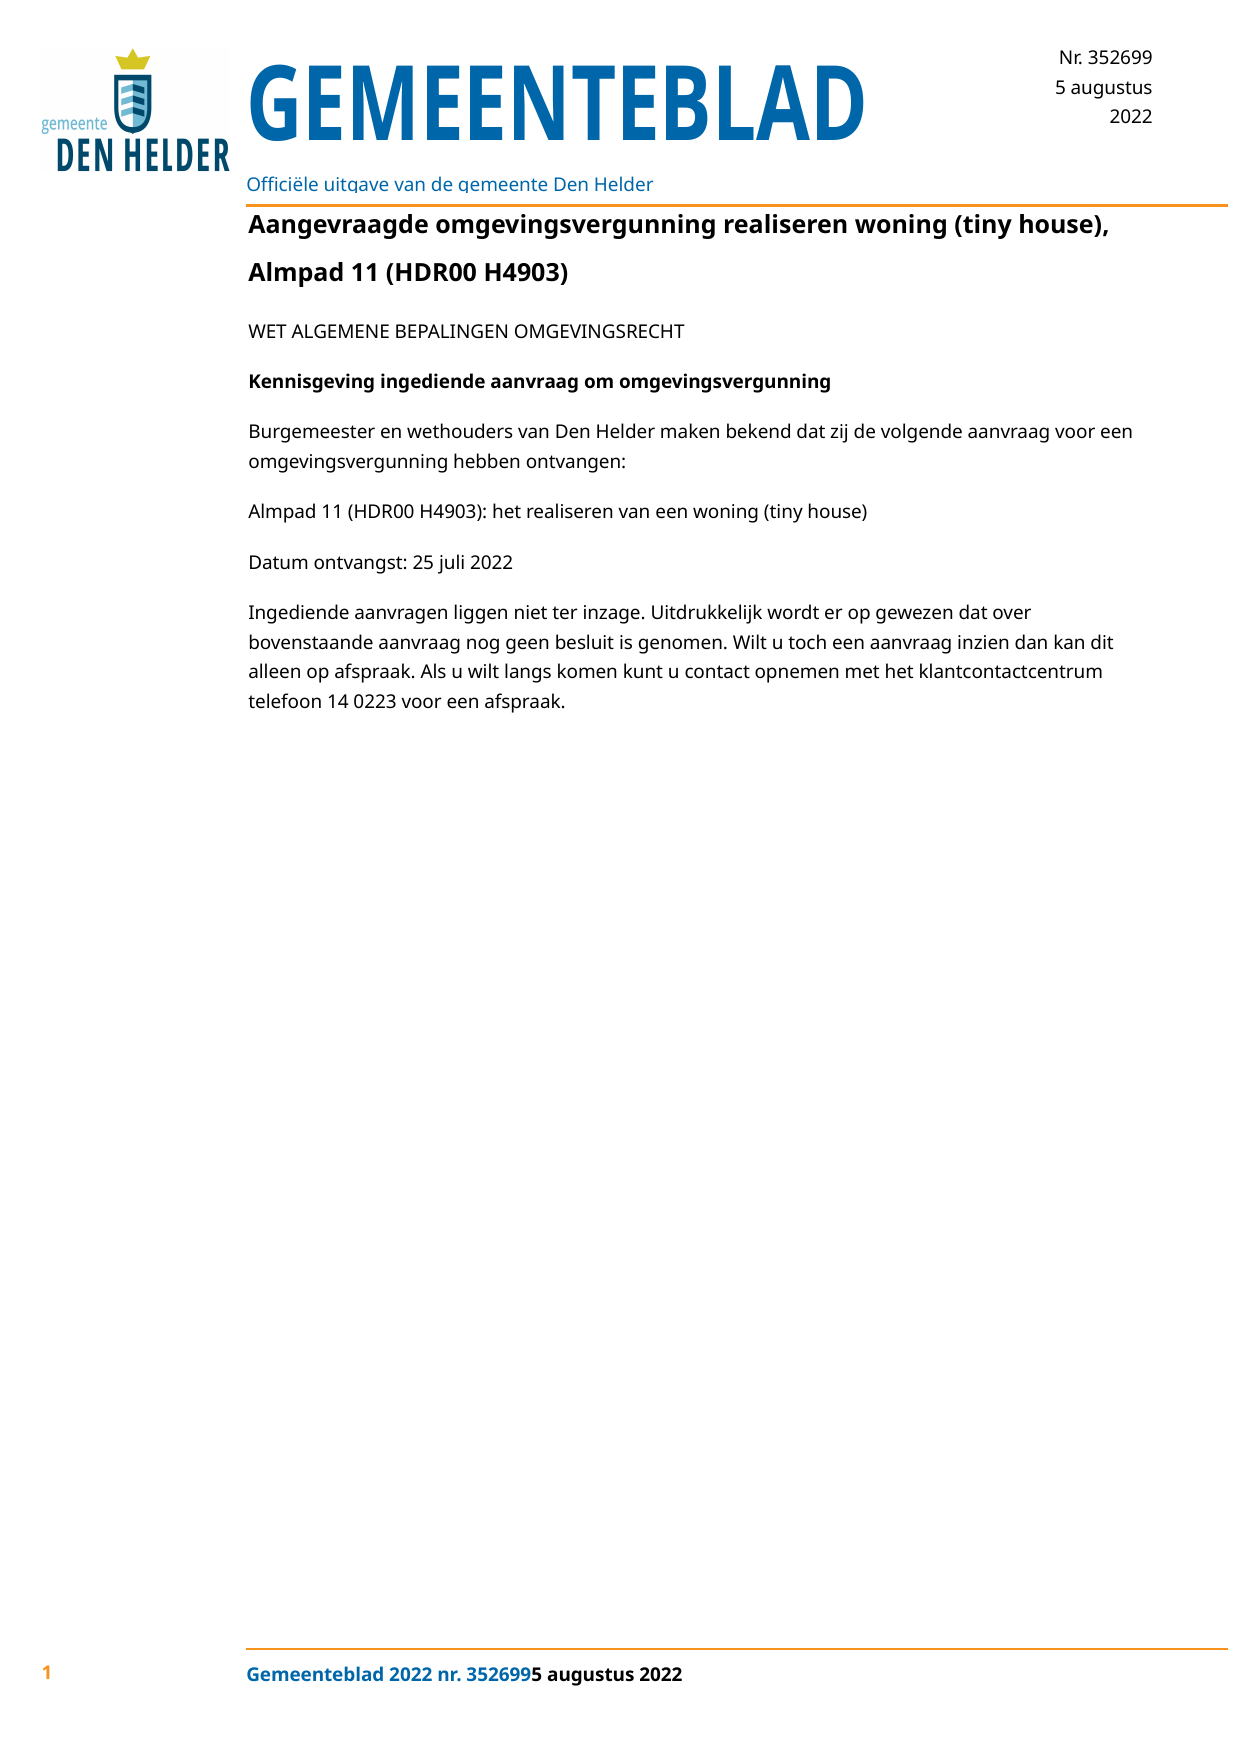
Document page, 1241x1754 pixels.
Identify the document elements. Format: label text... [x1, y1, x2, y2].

text Kennisgeving ingediende aanvraag om omgevingsvergunning [248, 368, 1152, 394]
picture [130, 157, 135, 172]
picture [63, 144, 68, 165]
text Almpad 11 (HDR00 H4903): het realiseren van een woning (tiny house) [248, 499, 1152, 524]
text Datum ontvangst: 25 juli 2022 [248, 549, 1152, 575]
picture [220, 160, 224, 172]
text WET ALGEMENE BEPALINGEN OMGEVINGSRECHT [248, 318, 1152, 344]
text Burgemeester en wethouders van Den Helder maken bekend dat zij de volgende aanvraag voor een omgevingsvergunning hebben ontvangen: [248, 419, 1152, 474]
picture [182, 144, 187, 165]
text Ingediende aanvragen liggen niet ter inzage. Uitdrukkelijk wordt er op gewezen dat over bovenstaande aanvraag nog geen besluit is genomen. Wilt u toch een aanvraag inzien dan kan dit alleen op afspraak. Als u wilt langs komen kunt u contact opnemen met het klantcontactcentrum telefoon 14 0223 voor een afspraak. [248, 599, 1152, 714]
picture [100, 154, 106, 172]
picture [41, 47, 231, 172]
text Aangevraagde omgevingsvergunning realiseren woning (tiny house), Almpad 11 (HDR00 H4903) [248, 207, 1152, 288]
